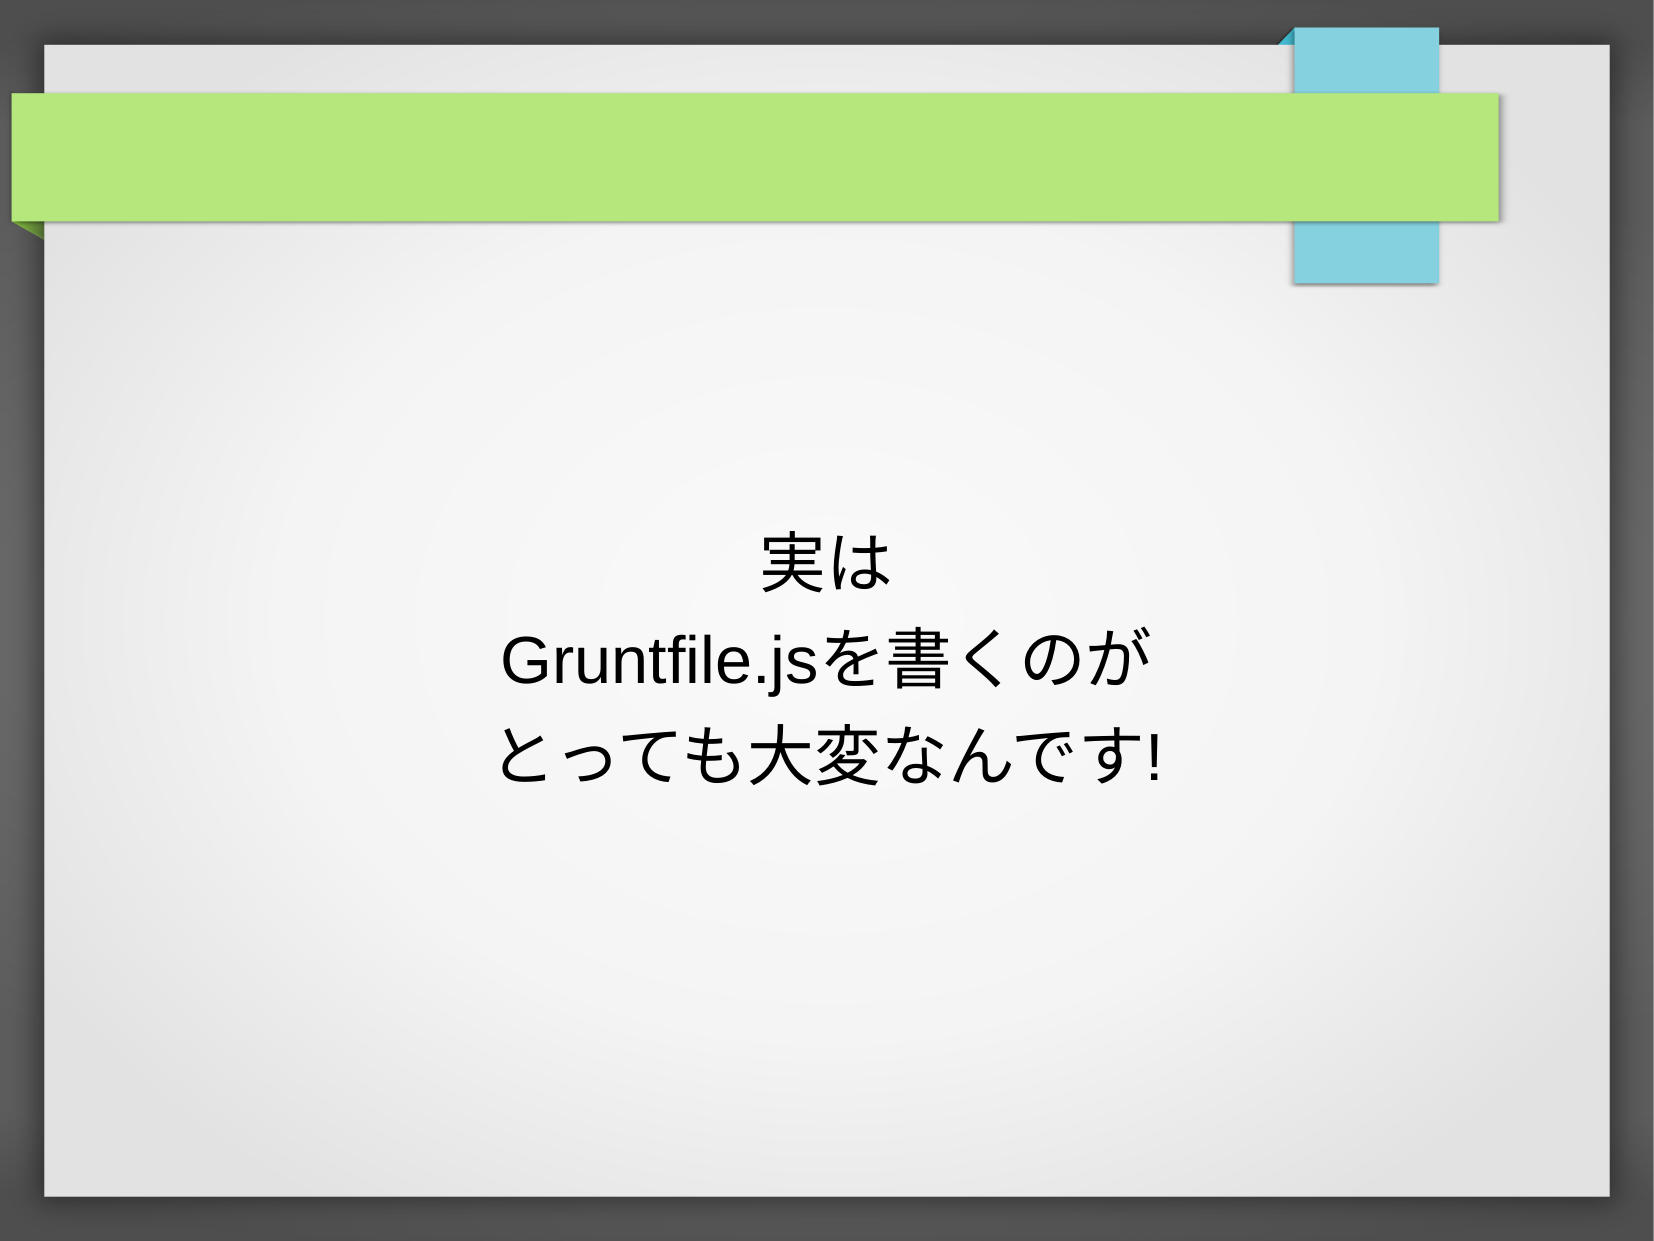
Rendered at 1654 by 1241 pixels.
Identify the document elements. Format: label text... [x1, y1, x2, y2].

subtitle 実は Gruntfile.jsを書くのが とっても大変なんです! [82, 295, 1571, 1015]
picture [0, 0, 1654, 1241]
